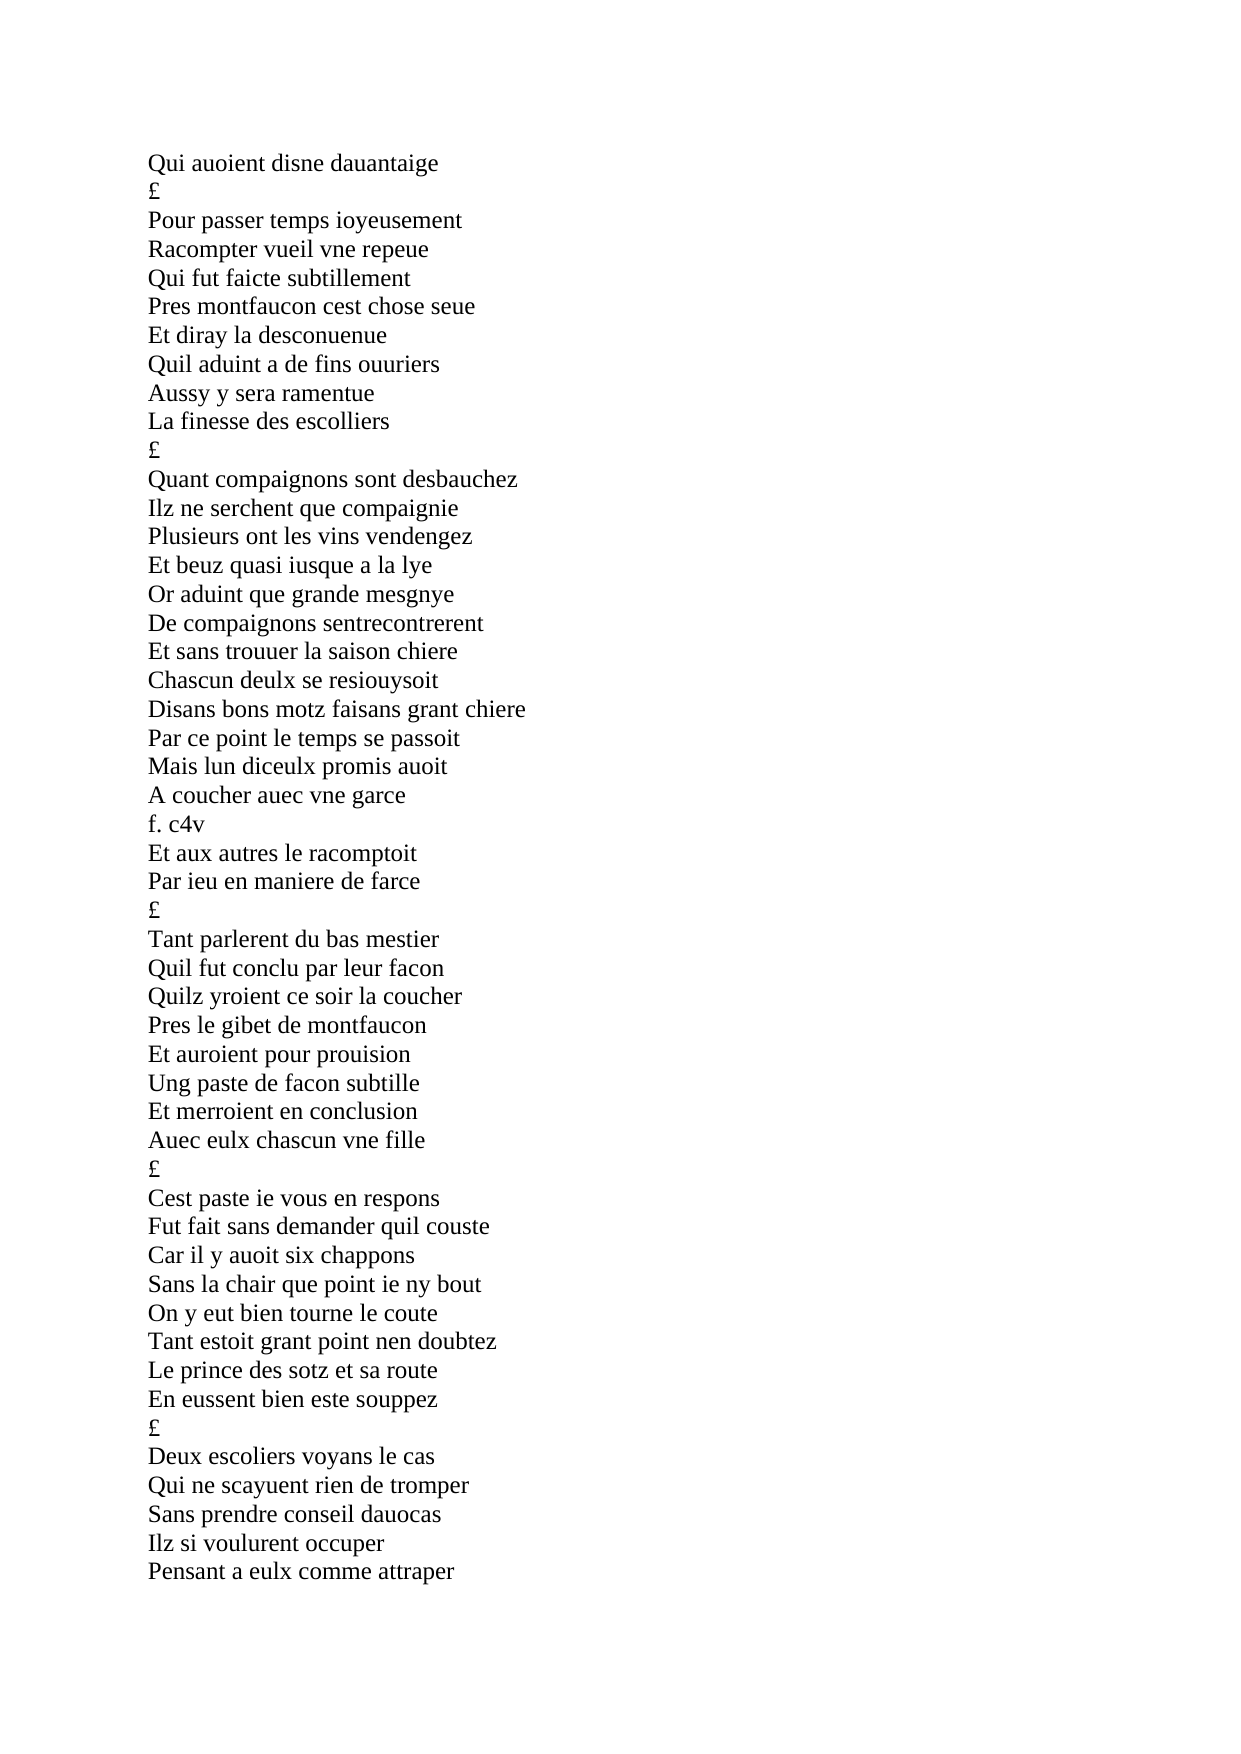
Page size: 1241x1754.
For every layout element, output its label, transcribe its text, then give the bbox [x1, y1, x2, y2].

text Tant parlerent du bas mestier [148, 924, 1093, 953]
text Auec eulx chascun vne fille [148, 1125, 1093, 1154]
text Quil aduint a de fins ouuriers [148, 349, 1093, 378]
text Le prince des sotz et sa route [148, 1355, 1093, 1384]
text Cest paste ie vous en respons [148, 1183, 1093, 1211]
text La finesse des escolliers [148, 406, 1093, 435]
text Ilz si voulurent occuper [148, 1528, 1093, 1556]
text £ [148, 1413, 1093, 1441]
text En eussent bien este souppez [148, 1384, 1093, 1413]
text Pres le gibet de montfaucon [148, 1010, 1093, 1039]
text Qui auoient disne dauantaige [148, 148, 1093, 176]
text Qui ne scayuent rien de tromper [148, 1470, 1093, 1499]
text Et merroient en conclusion [148, 1096, 1093, 1125]
text Plusieurs ont les vins vendengez [148, 521, 1093, 550]
text Chascun deulx se resiouysoit [148, 665, 1093, 694]
text Quant compaignons sont desbauchez [148, 464, 1093, 493]
text Et auroient pour prouision [148, 1039, 1093, 1068]
text Sans prendre conseil dauocas [148, 1499, 1093, 1528]
text Pour passer temps ioyeusement [148, 205, 1093, 234]
text £ [148, 1154, 1093, 1183]
text De compaignons sentrecontrerent [148, 608, 1093, 636]
text Et sans trouuer la saison chiere [148, 636, 1093, 665]
text Et diray la desconuenue [148, 320, 1093, 349]
text £ [148, 176, 1093, 205]
text Aussy y sera ramentue [148, 378, 1093, 406]
text Et beuz quasi iusque a la lye [148, 550, 1093, 579]
text £ [148, 895, 1093, 924]
text Disans bons motz faisans grant chiere [148, 694, 1093, 723]
text Tant estoit grant point nen doubtez [148, 1326, 1093, 1355]
text Sans la chair que point ie ny bout [148, 1269, 1093, 1298]
text Or aduint que grande mesgnye [148, 579, 1093, 608]
text Racompter vueil vne repeue [148, 234, 1093, 263]
text Quilz yroient ce soir la coucher [148, 981, 1093, 1010]
text Et aux autres le racomptoit [148, 838, 1093, 866]
text Fut fait sans demander quil couste [148, 1211, 1093, 1240]
text Ilz ne serchent que compaignie [148, 493, 1093, 521]
text Qui fut faicte subtillement [148, 263, 1093, 291]
text Deux escoliers voyans le cas [148, 1441, 1093, 1470]
text Par ce point le temps se passoit [148, 723, 1093, 751]
text A coucher auec vne garce [148, 780, 1093, 809]
text f. c4v [148, 809, 1093, 838]
text Pres montfaucon cest chose seue [148, 291, 1093, 320]
text Quil fut conclu par leur facon [148, 953, 1093, 981]
text £ [148, 435, 1093, 464]
text On y eut bien tourne le coute [148, 1298, 1093, 1326]
text Car il y auoit six chappons [148, 1240, 1093, 1269]
text Mais lun diceulx promis auoit [148, 751, 1093, 780]
text Par ieu en maniere de farce [148, 866, 1093, 895]
text Pensant a eulx comme attraper [148, 1556, 1093, 1585]
text Ung paste de facon subtille [148, 1068, 1093, 1096]
